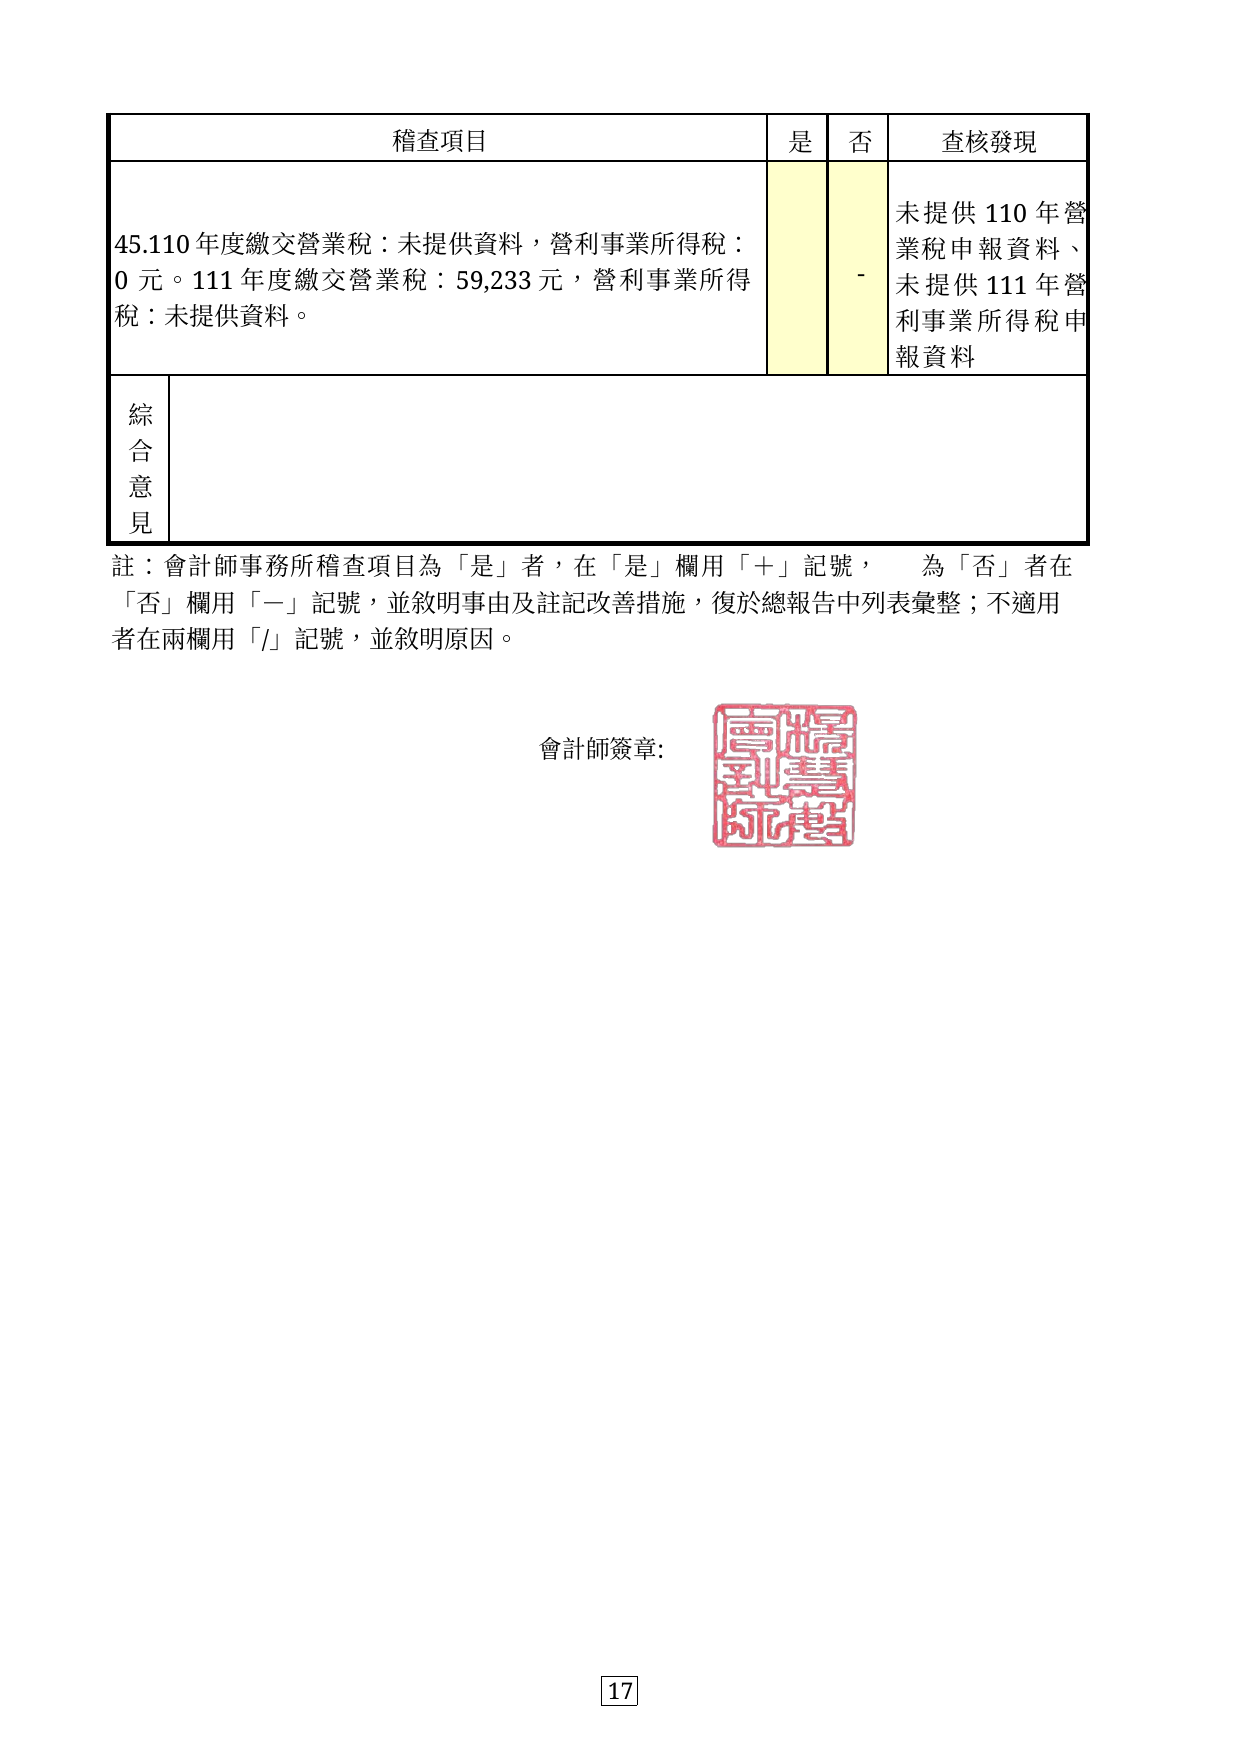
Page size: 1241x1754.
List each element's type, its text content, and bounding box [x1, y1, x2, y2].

text [858, 729, 1037, 765]
table_cell - [829, 162, 887, 374]
table_cell [768, 162, 826, 374]
table_cell [170, 376, 1086, 541]
table_cell 綜合意見 [111, 376, 168, 541]
table_header 查核發現 [889, 115, 1086, 159]
table_cell 45.110年度繳交營業稅：未提供資料，營利事業所得稅：0 元。111年度繳交營業稅：59,233元，營利事業所得稅：未提供資料。 [111, 162, 766, 374]
text 會計師簽章: [165, 729, 708, 765]
text 「否」欄用「－」記號，並敘明事由及註記改善措施，復於總報告中列表彙整；不適用者在兩欄用「/」記號，並敘明原因。 [112, 583, 1085, 655]
table_header 是 [768, 115, 826, 159]
picture [708, 700, 858, 849]
text 註：會計師事務所稽查項目為「是」者，在「是」欄用「＋」記號， 為「否」者在 [112, 547, 1176, 583]
table_header 稽查項目 [111, 115, 766, 159]
table_cell 未提供110年營業稅申報資料、未提供111年營利事業所得稅申報資料 [889, 162, 1086, 374]
table_header 否 [829, 115, 887, 159]
